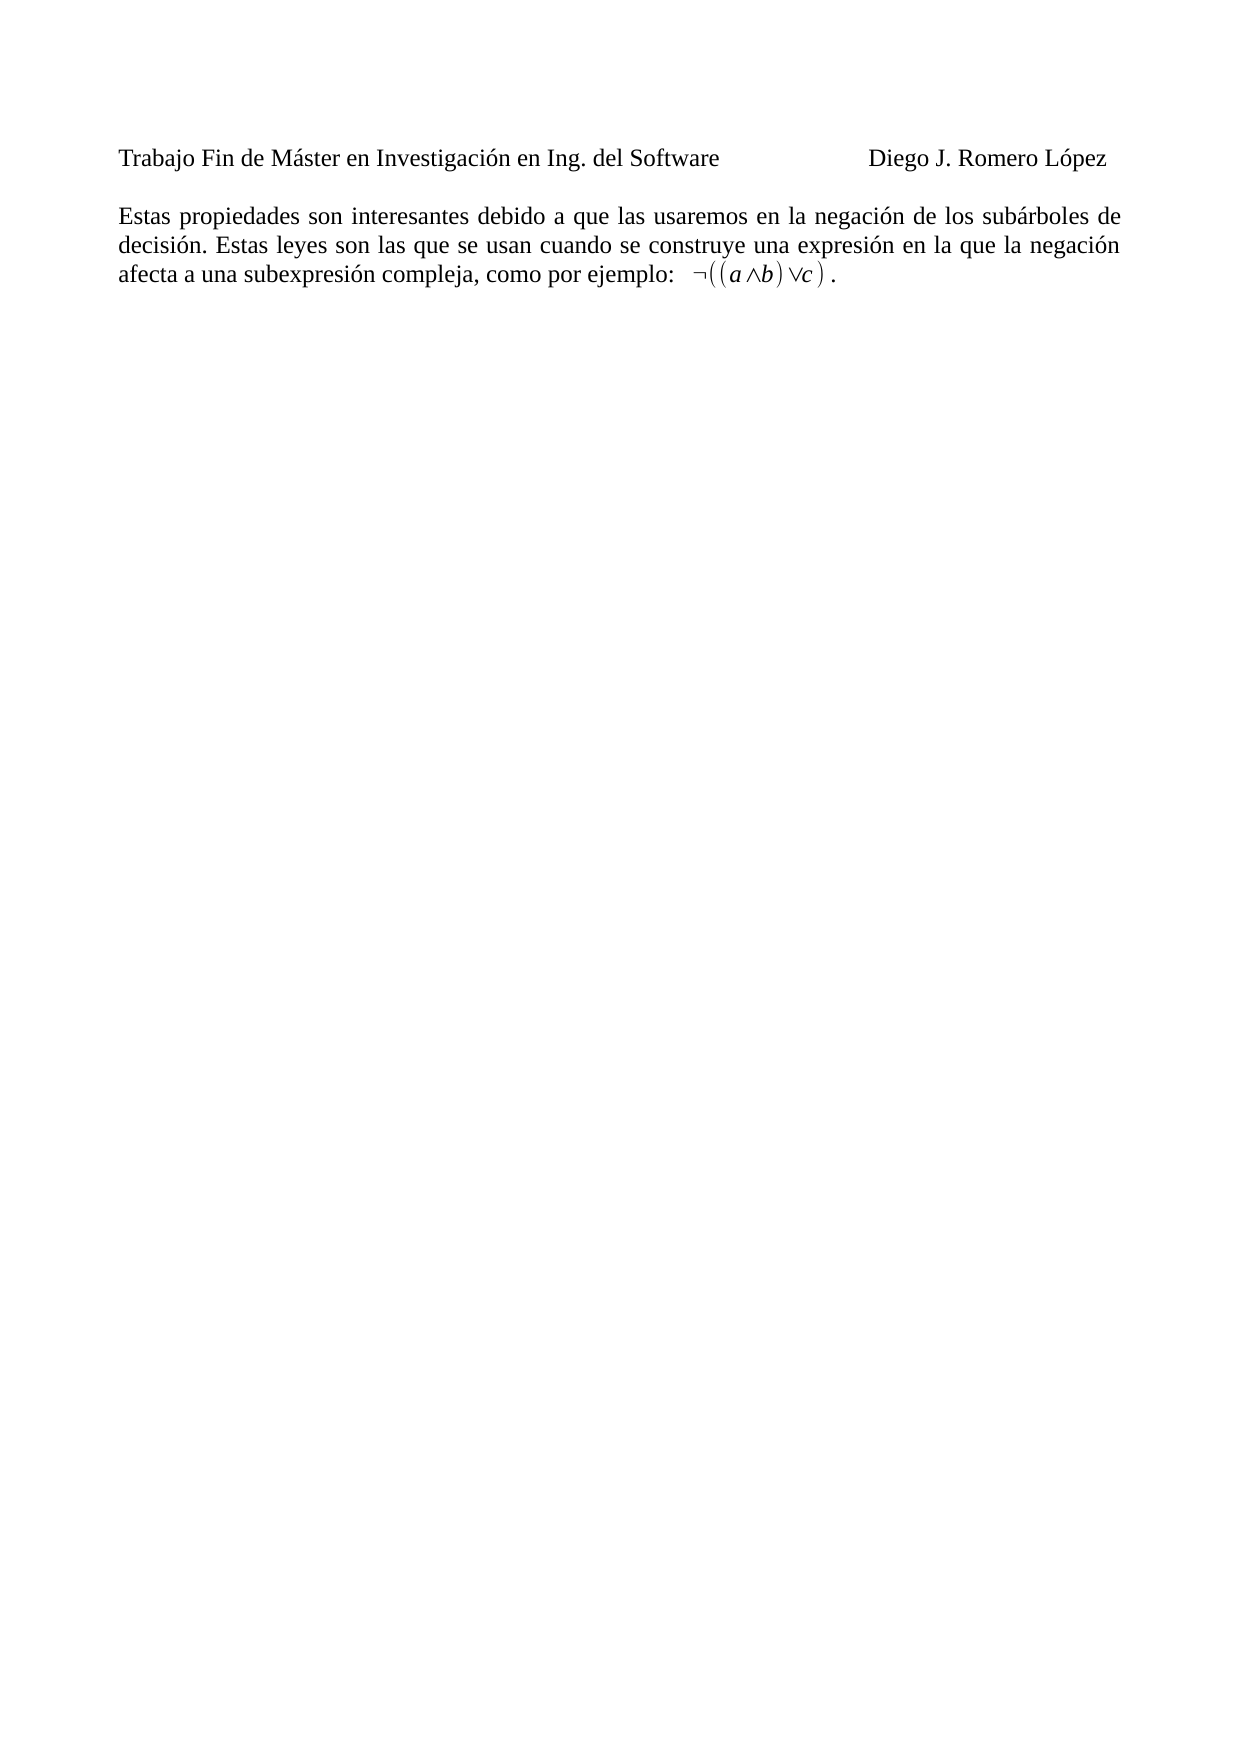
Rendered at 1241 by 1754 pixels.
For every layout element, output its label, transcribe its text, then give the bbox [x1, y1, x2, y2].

text Estas propiedades son interesantes debido a que las usaremos en la negación de los subárboles de decisión. Estas leyes son las que se usan cuando se construye una expresión en la que la negación afecta a una subexpresión compleja, como por ejemplo: . [118, 201, 1122, 288]
